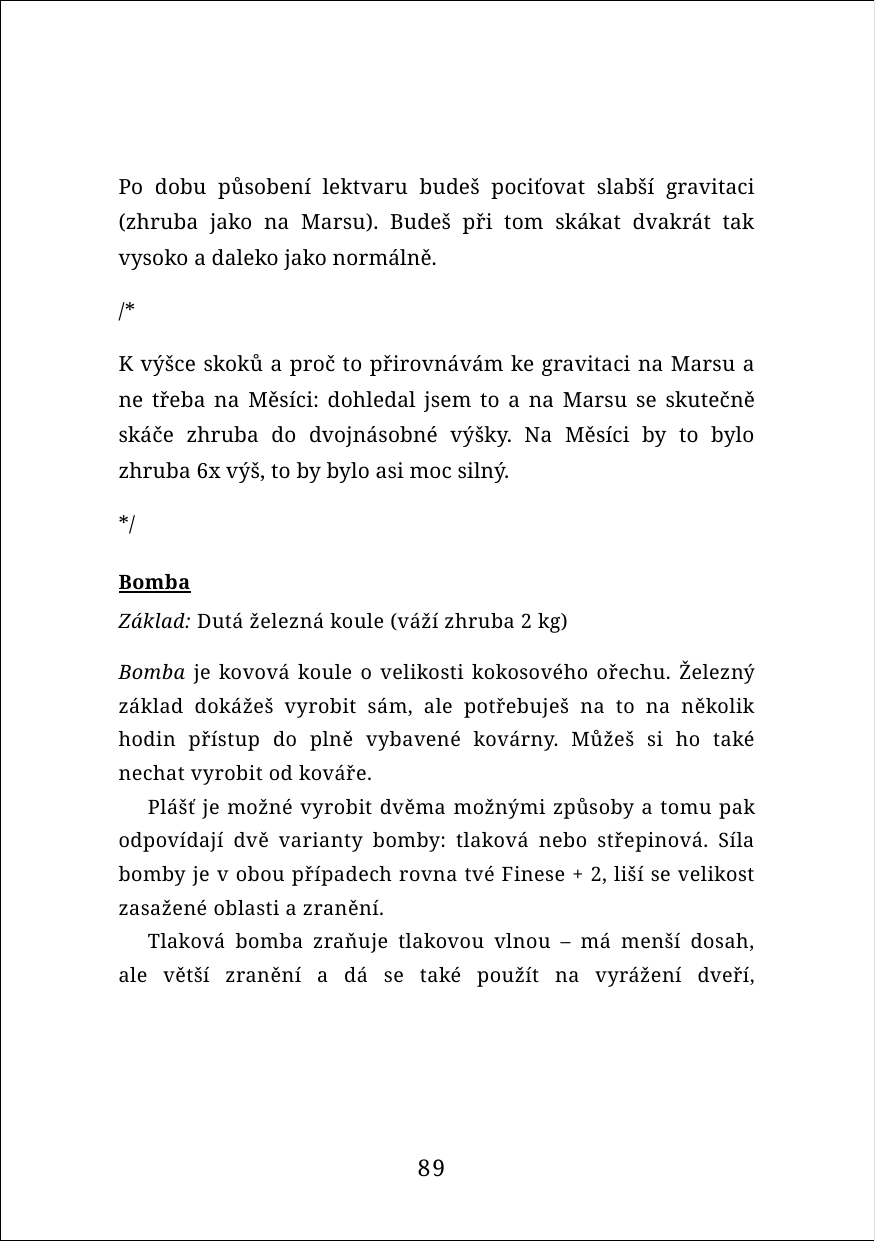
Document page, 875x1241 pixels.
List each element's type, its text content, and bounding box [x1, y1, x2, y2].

text K výšce skoků a proč to přirovnávám ke gravitaci na Marsu a ne třeba na Měsíci: dohledal jsem to a na Marsu se skutečně skáče zhruba do dvojnásobné výšky. Na Měsíci by to bylo zhruba 6x výš, to by bylo asi moc silný. [118, 349, 756, 484]
text /* [118, 296, 756, 324]
text */ [118, 509, 756, 537]
text Po dobu působení lektvaru budeš pociťovat slabší gravitaci (zhruba jako na Marsu). Budeš při tom skákat dvakrát tak vysoko a daleko jako normálně. [118, 172, 756, 271]
text Bomba je kovová koule o velikosti kokosového ořechu. Železný základ dokážeš vyrobit sám, ale potřebuješ na to na několik hodin přístup do plně vybavené kovárny. Můžeš si ho také nechat vyrobit od kováře. Plášť je možné vyrobit dvěma možnými způsoby a tomu pak odpovídají dvě varianty bomby: tlaková nebo střepinová. Síla bomby je v obou případech rovna tvé Finese + 2, liší se velikost zasažené oblasti a zranění. Tlaková bomba zraňuje tlakovou vlnou – má menší dosah, ale větší zranění a dá se také použít na vyrážení dveří, [118, 658, 756, 988]
text Základ: Dutá železná koule (váží zhruba 2 kg) [118, 607, 756, 634]
subtitle Bomba [118, 568, 756, 595]
